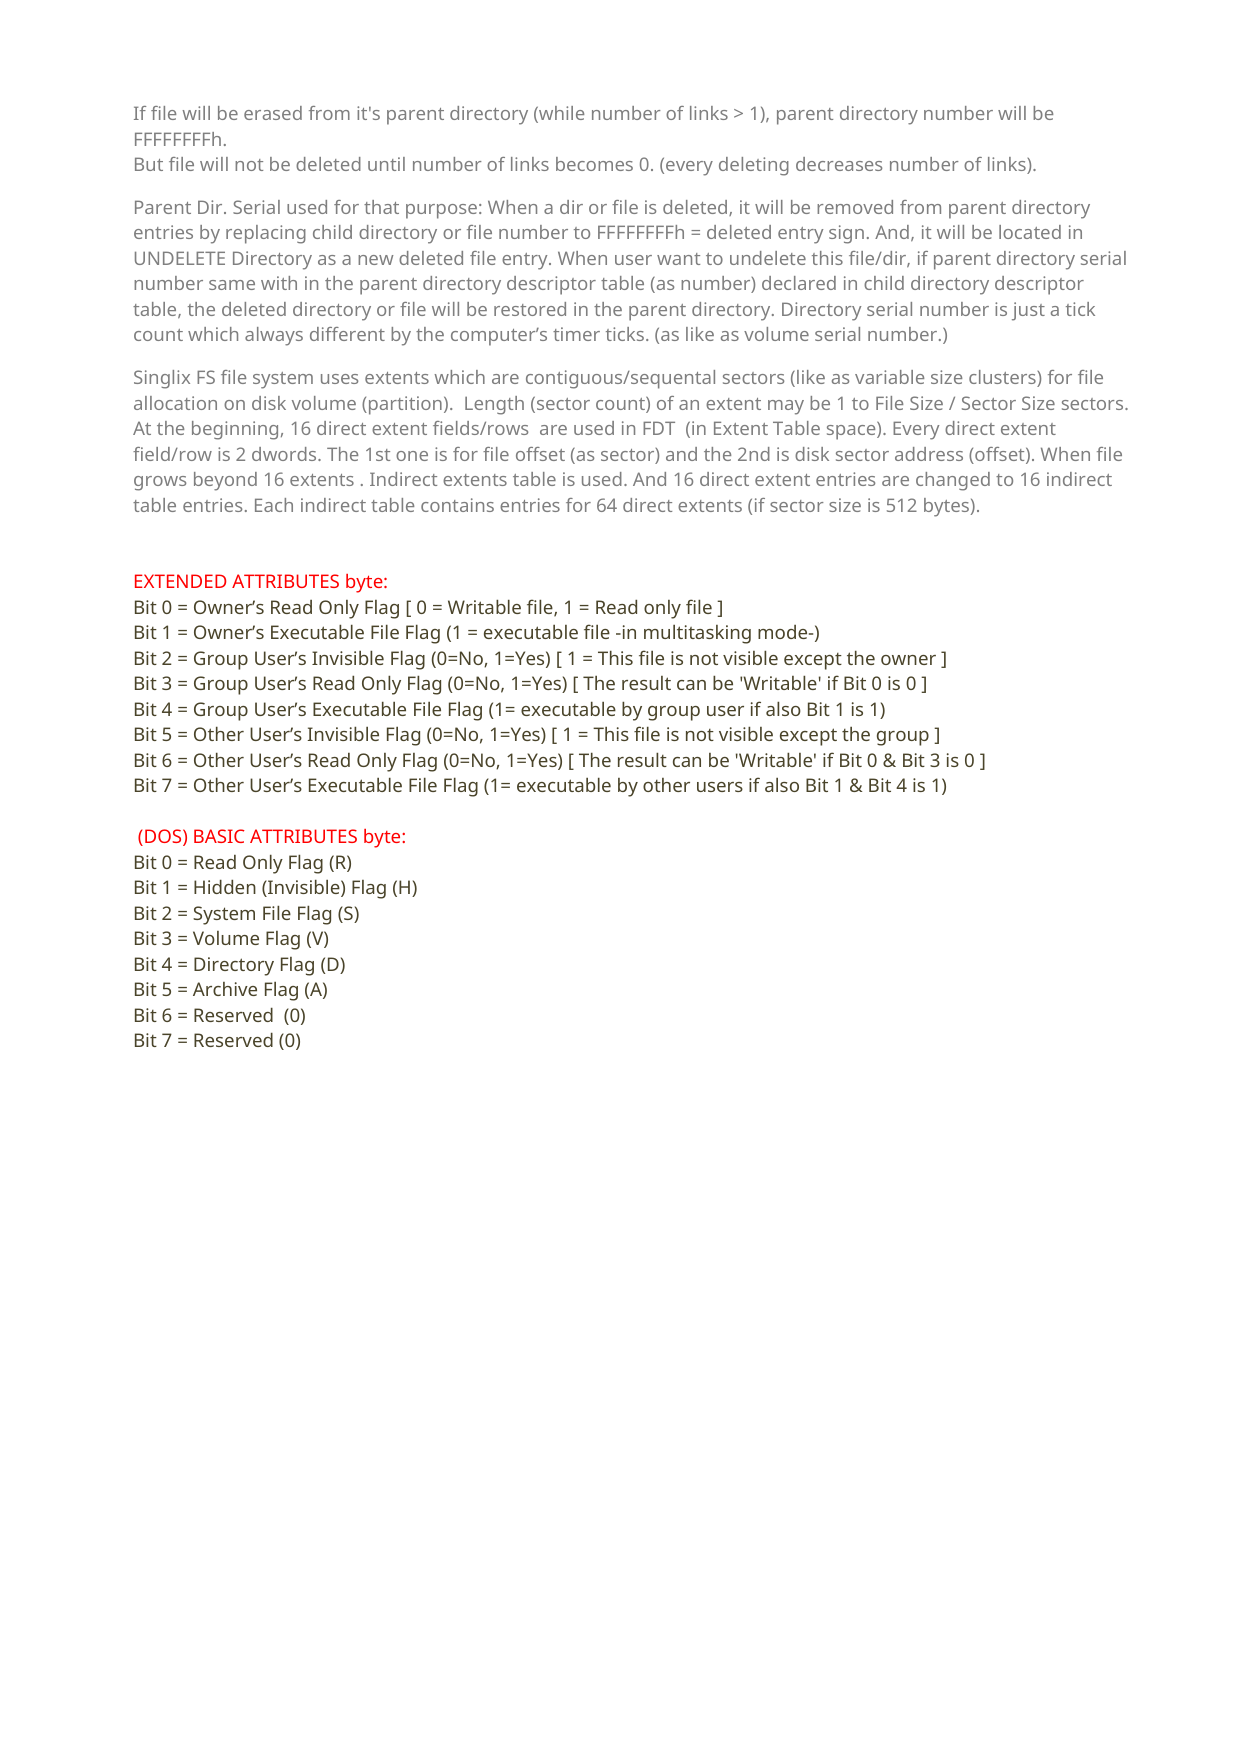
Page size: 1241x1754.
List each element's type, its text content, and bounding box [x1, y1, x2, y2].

text But file will not be deleted until number of links becomes 0. (every deleting decreases number of links). [133, 151, 1137, 177]
text Bit 6 = Other User’s Read Only Flag (0=No, 1=Yes) [ The result can be 'Writable' if Bit 0 & Bit 3 is 0 ] [133, 747, 1137, 773]
text Bit 5 = Archive Flag (A) [133, 977, 1137, 1002]
text (DOS) BASIC ATTRIBUTES byte: [133, 824, 1137, 849]
text Bit 1 = Owner’s Executable File Flag (1 = executable file -in multitasking mode-) [133, 619, 1137, 645]
text Bit 4 = Group User’s Executable File Flag (1= executable by group user if also Bit 1 is 1) [133, 696, 1137, 722]
text If file will be erased from it's parent directory (while number of links > 1), parent directory number will be FFFFFFFFh. [133, 100, 1137, 151]
text Bit 7 = Other User’s Executable File Flag (1= executable by other users if also Bit 1 & Bit 4 is 1) [133, 773, 1137, 798]
text Bit 7 = Reserved (0) [133, 1028, 1137, 1053]
text Bit 6 = Reserved (0) [133, 1002, 1137, 1028]
text Parent Dir. Serial used for that purpose: When a dir or file is deleted, it will be removed from parent directory entries by replacing child directory or file number to FFFFFFFFh = deleted entry sign. And, it will be located in UNDELETE Directory as a new deleted file entry. When user want to undelete this file/dir, if parent directory serial number same with in the parent directory descriptor table (as number) declared in child directory descriptor table, the deleted directory or file will be restored in the parent directory. Directory serial number is just a tick count which always different by the computer’s timer ticks. (as like as volume serial number.) [133, 194, 1137, 347]
text Bit 2 = System File Flag (S) [133, 900, 1137, 926]
text Singlix FS file system uses extents which are contiguous/sequental sectors (like as variable size clusters) for file allocation on disk volume (partition). Length (sector count) of an extent may be 1 to File Size / Sector Size sectors. At the beginning, 16 direct extent fields/rows are used in FDT (in Extent Table space). Every direct extent field/row is 2 dwords. The 1st one is for file offset (as sector) and the 2nd is disk sector address (offset). When file grows beyond 16 extents . Indirect extents table is used. And 16 direct extent entries are changed to 16 indirect table entries. Each indirect table contains entries for 64 direct extents (if sector size is 512 bytes). [133, 364, 1137, 517]
text Bit 0 = Owner’s Read Only Flag [ 0 = Writable file, 1 = Read only file ] [133, 594, 1137, 619]
text Bit 3 = Volume Flag (V) [133, 926, 1137, 951]
text Bit 2 = Group User’s Invisible Flag (0=No, 1=Yes) [ 1 = This file is not visible except the owner ] [133, 645, 1137, 671]
text Bit 0 = Read Only Flag (R) [133, 849, 1137, 875]
text Bit 3 = Group User’s Read Only Flag (0=No, 1=Yes) [ The result can be 'Writable' if Bit 0 is 0 ] [133, 671, 1137, 696]
text EXTENDED ATTRIBUTES byte: [133, 568, 1137, 594]
text Bit 4 = Directory Flag (D) [133, 951, 1137, 977]
text Bit 1 = Hidden (Invisible) Flag (H) [133, 875, 1137, 900]
text Bit 5 = Other User’s Invisible Flag (0=No, 1=Yes) [ 1 = This file is not visible except the group ] [133, 722, 1137, 747]
